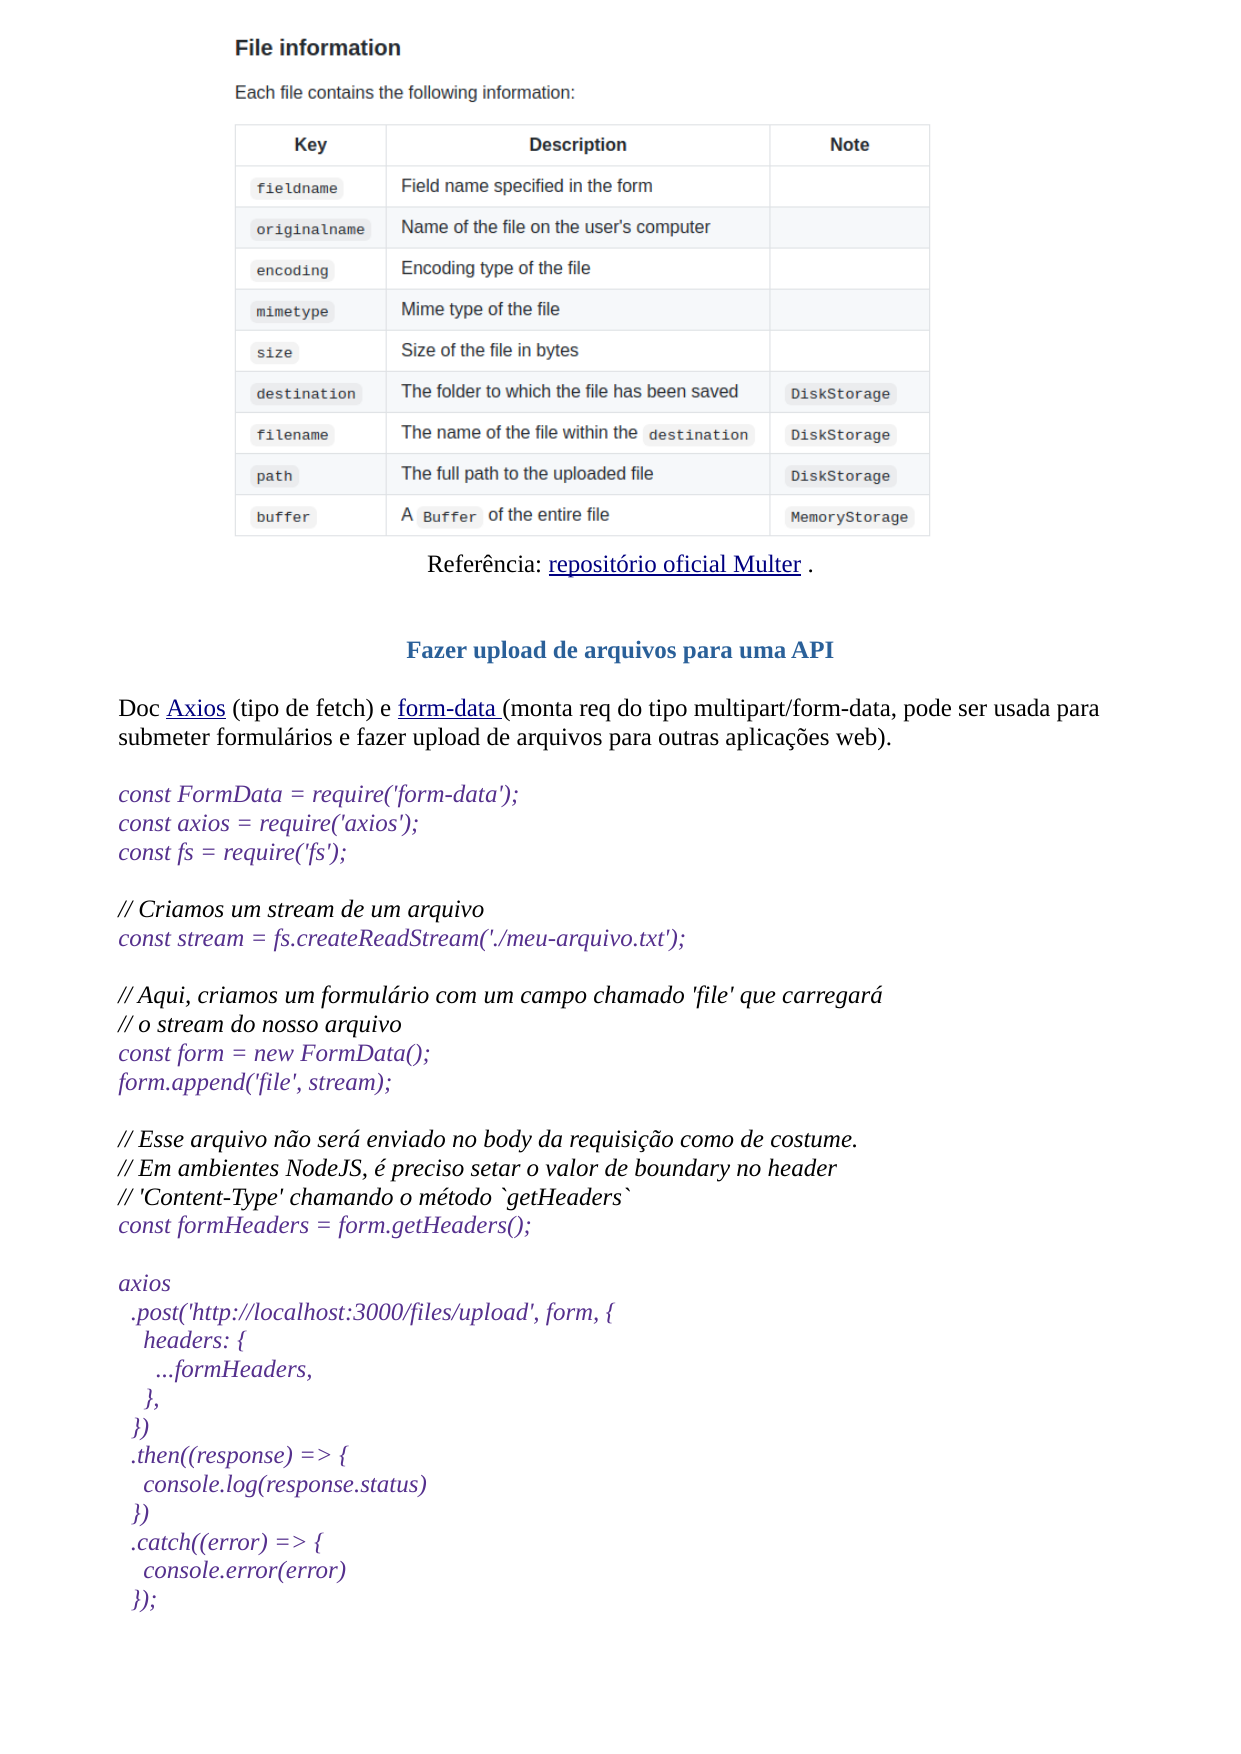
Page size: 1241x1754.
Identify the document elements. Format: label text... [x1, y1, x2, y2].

text const stream = fs.createReadStream('./meu-arquivo.txt'); [118, 923, 1122, 952]
text // Aqui, criamos um formulário com um campo chamado 'file' que carregará [118, 981, 1122, 1009]
text Doc Axios (tipo de fetch) e form-data (monta req do tipo multipart/form-data, pode ser usada para submeter formulários e fazer upload de arquivos para outras aplicações web). [118, 693, 1122, 751]
text // 'Content-Type' chamando o método `getHeaders` [118, 1182, 1122, 1211]
text const formHeaders = form.getHeaders(); [118, 1211, 1122, 1239]
text }) [118, 1498, 1122, 1527]
text // Criamos um stream de um arquivo [118, 894, 1122, 923]
text .catch((error) => { [118, 1527, 1122, 1556]
text ...formHeaders, [118, 1354, 1122, 1383]
text }, [118, 1383, 1122, 1412]
text const fs = require('fs'); [118, 837, 1122, 866]
text axios [118, 1268, 1122, 1297]
text const axios = require('axios'); [118, 808, 1122, 837]
text // o stream do nosso arquivo [118, 1009, 1122, 1038]
text Referência: repositório oficial Multer . [118, 549, 1122, 578]
text }); [118, 1584, 1122, 1613]
picture [226, 31, 938, 543]
text }) [118, 1412, 1122, 1441]
text // Esse arquivo não será enviado no body da requisição como de costume. [118, 1124, 1122, 1153]
text const FormData = require('form-data'); [118, 779, 1122, 808]
text headers: { [118, 1326, 1122, 1354]
text form.append('file', stream); [118, 1067, 1122, 1096]
text console.log(response.status) [118, 1469, 1122, 1498]
text const form = new FormData(); [118, 1038, 1122, 1067]
text // Em ambientes NodeJS, é preciso setar o valor de boundary no header [118, 1153, 1122, 1182]
text console.error(error) [118, 1556, 1122, 1584]
text .then((response) => { [118, 1441, 1122, 1469]
text Fazer upload de arquivos para uma API [118, 636, 1122, 664]
text .post('http://localhost:3000/files/upload', form, { [118, 1297, 1122, 1326]
